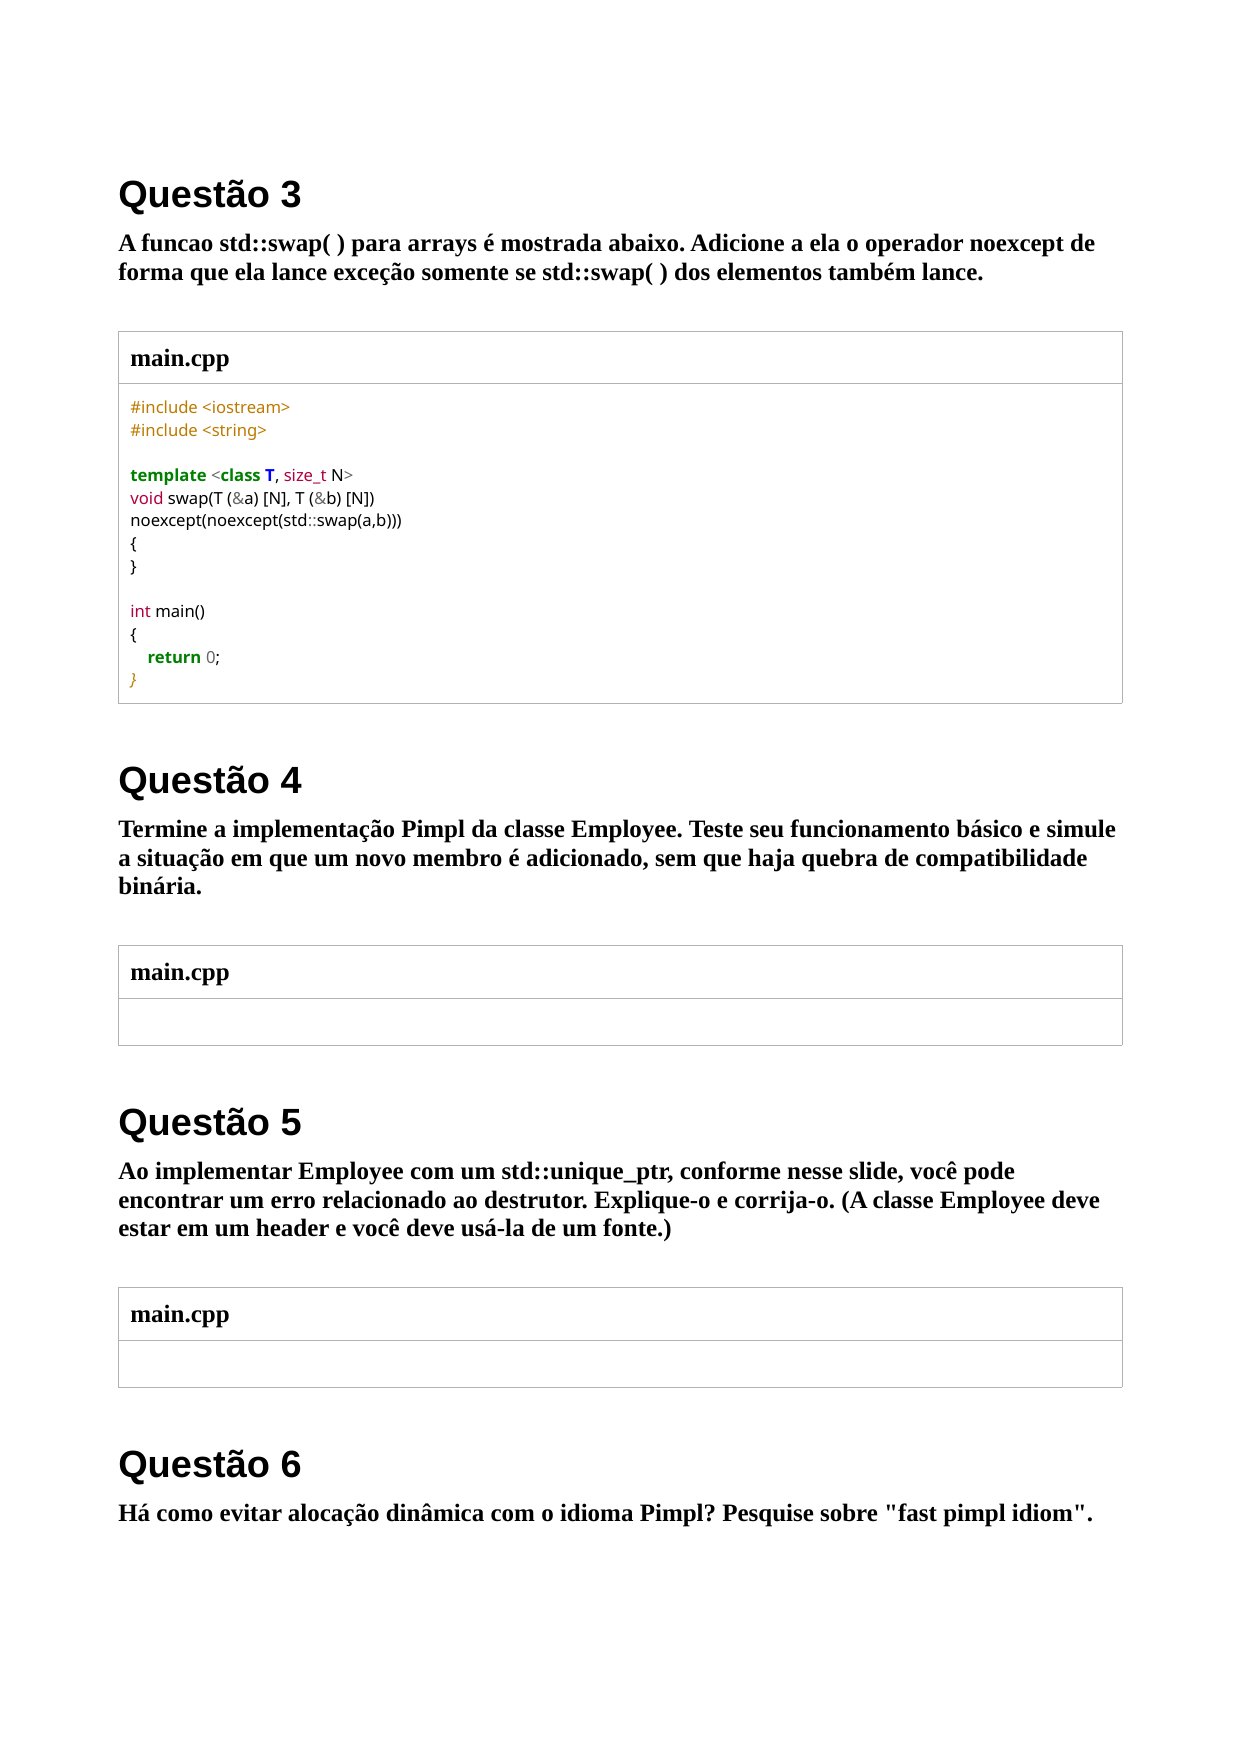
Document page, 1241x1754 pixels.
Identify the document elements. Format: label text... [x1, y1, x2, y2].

text A funcao std::swap( ) para arrays é mostrada abaixo. Adicione a ela o operador noexcept de forma que ela lance exceção somente se std::swap( ) dos elementos também lance. [118, 228, 1122, 286]
table_cell #include <iostream> #include <string> template <class T, size_t N> void swap(T (&a) [N], T (&b) [N]) noexcept(noexcept(std::swap(a,b))) { } int main() { return 0; } [119, 384, 1122, 703]
table_cell [119, 1341, 1122, 1387]
table_header main.cpp [119, 1288, 1122, 1340]
text Ao implementar Employee com um std::unique_ptr, conforme nesse slide, você pode encontrar um erro relacionado ao destrutor. Explique-o e corrija-o. (A classe Employee deve estar em um header e você deve usá-la de um fonte.) [118, 1156, 1122, 1242]
table_header main.cpp [119, 332, 1122, 383]
text Há como evitar alocação dinâmica com o idioma Pimpl? Pesquise sobre "fast pimpl idiom". [118, 1498, 1122, 1527]
subtitle Questão 5 [118, 1100, 1122, 1143]
subtitle Questão 6 [118, 1442, 1122, 1486]
table_cell [119, 999, 1122, 1045]
table_header main.cpp [119, 946, 1122, 998]
subtitle Questão 4 [118, 758, 1122, 801]
subtitle Questão 3 [118, 172, 1122, 216]
text Termine a implementação Pimpl da classe Employee. Teste seu funcionamento básico e simule a situação em que um novo membro é adicionado, sem que haja quebra de compatibilidade binária. [118, 814, 1122, 900]
